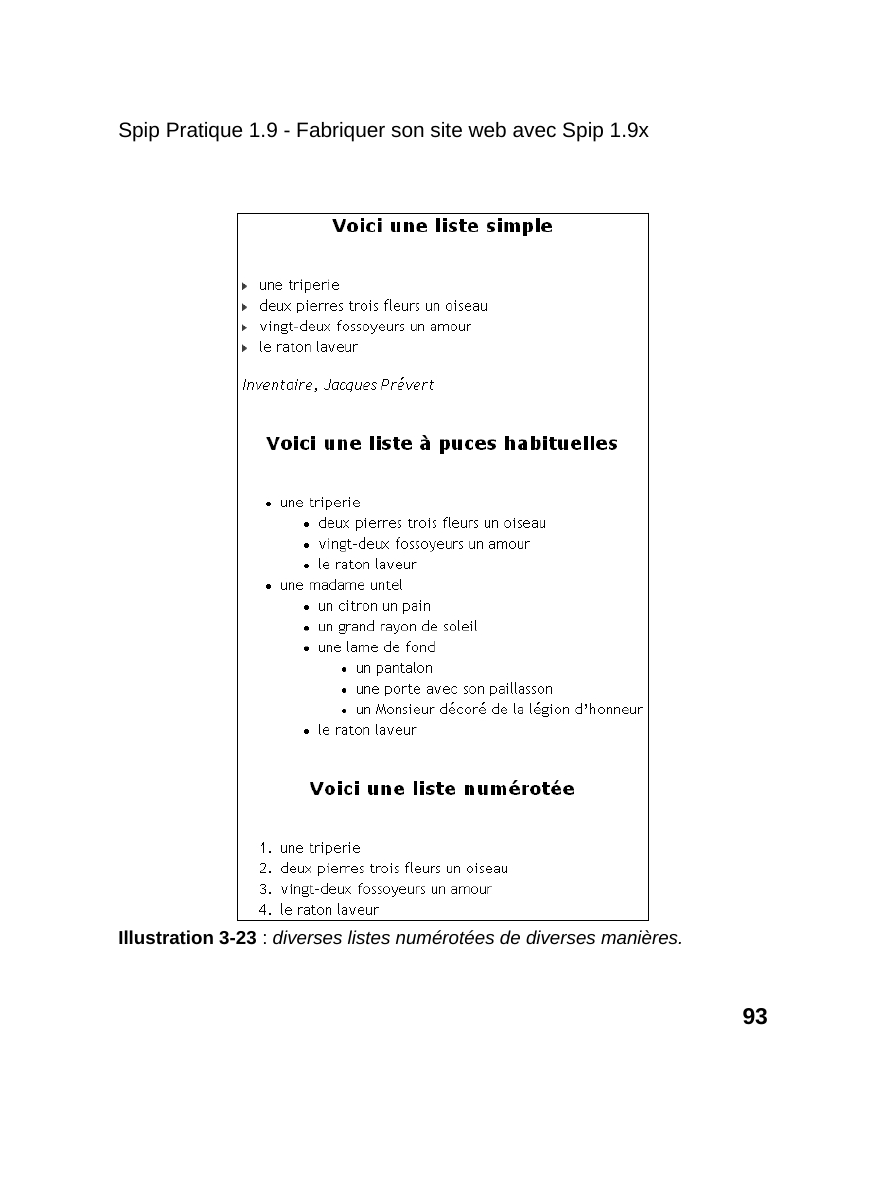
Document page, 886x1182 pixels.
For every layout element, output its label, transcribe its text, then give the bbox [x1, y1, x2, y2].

text Illustration 3-23 : diverses listes numérotées de diverses manières. [118, 213, 768, 948]
picture [240, 216, 645, 918]
